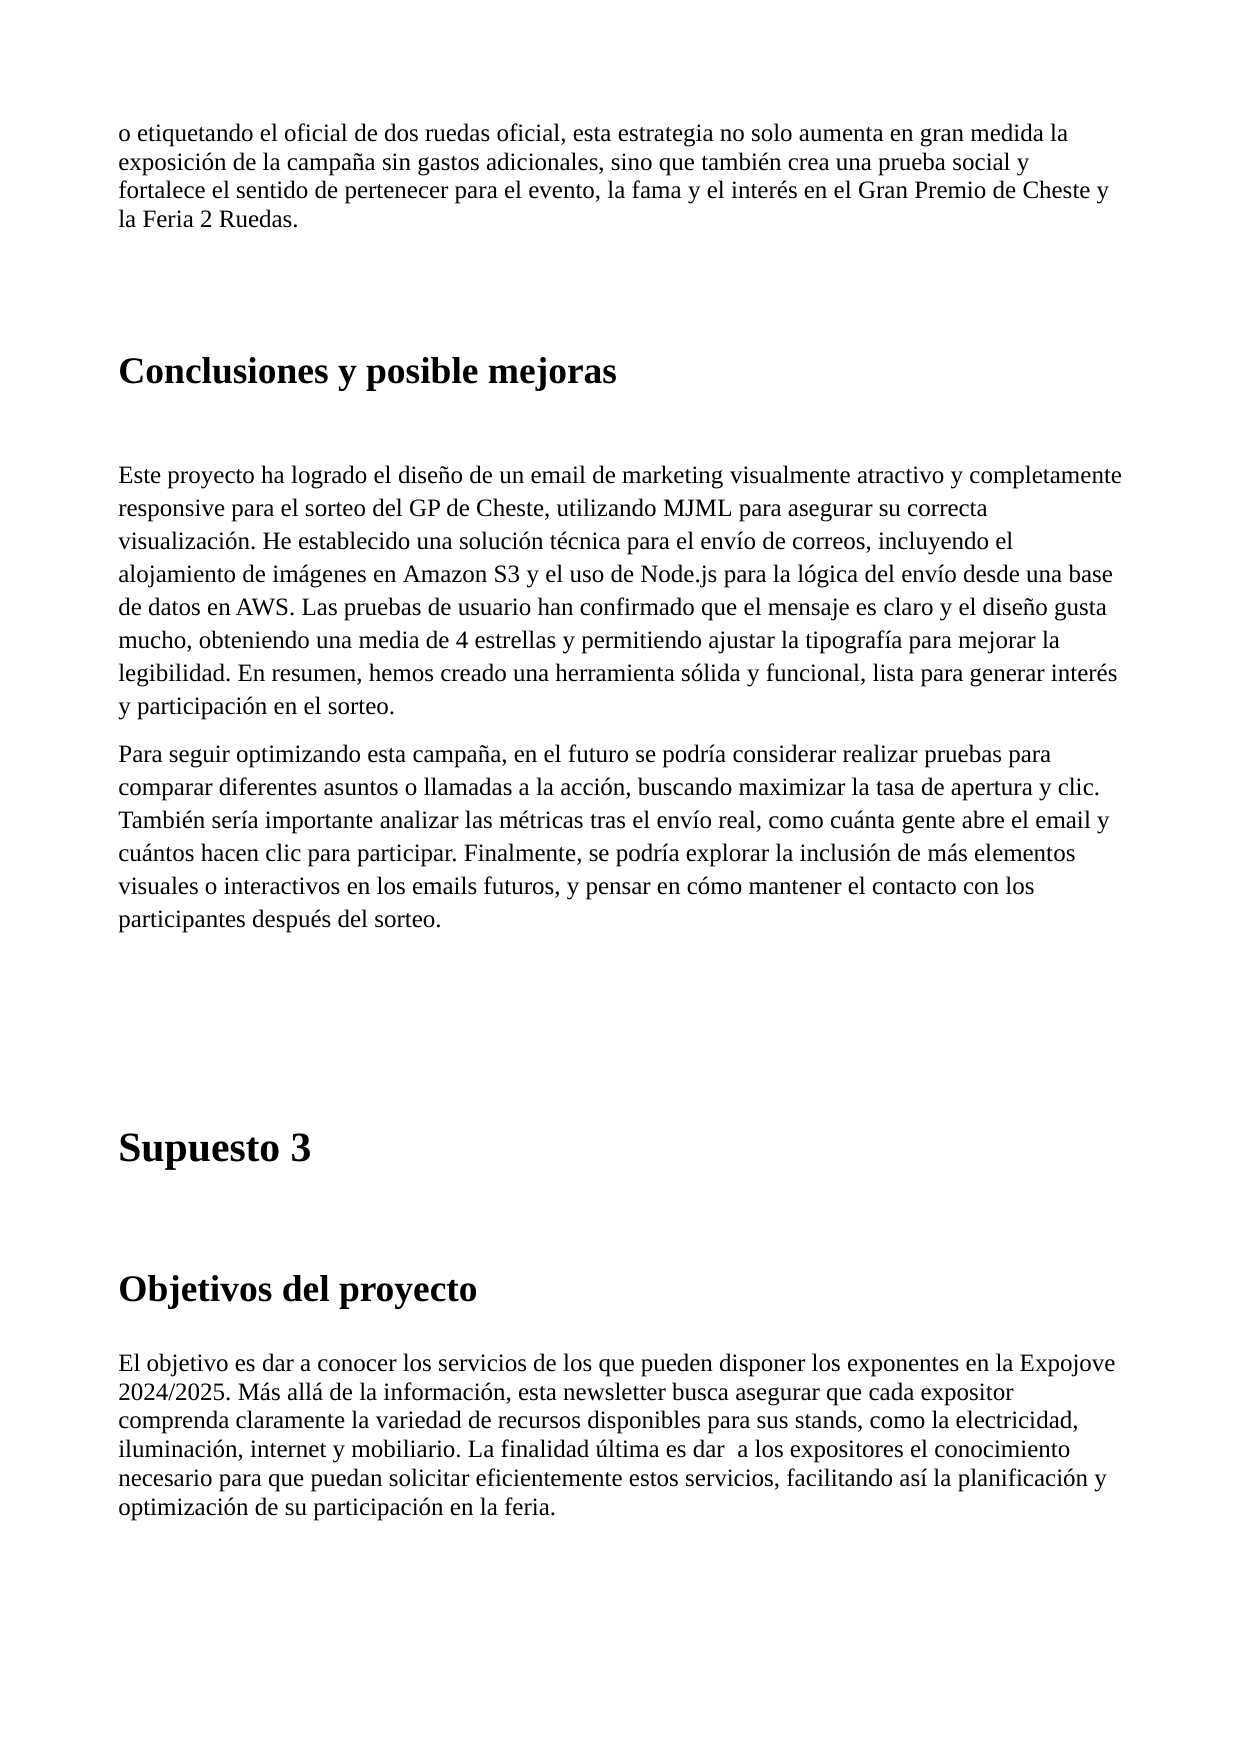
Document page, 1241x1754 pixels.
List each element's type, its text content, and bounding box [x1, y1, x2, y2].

text El objetivo es dar a conocer los servicios de los que pueden disponer los exponentes en la Expojove 2024/2025. Más allá de la información, esta newsletter busca asegurar que cada expositor comprenda claramente la variedad de recursos disponibles para sus stands, como la electricidad, iluminación, internet y mobiliario. La finalidad última es dar a los expositores el conocimiento necesario para que puedan solicitar eficientemente estos servicios, facilitando así la planificación y optimización de su participación en la feria. [118, 1348, 1122, 1521]
text o etiquetando el oficial de dos ruedas oficial, esta estrategia no solo aumenta en gran medida la exposición de la campaña sin gastos adicionales, sino que también crea una prueba social y fortalece el sentido de pertenecer para el evento, la fama y el interés en el Gran Premio de Cheste y la Feria 2 Ruedas. [118, 118, 1122, 233]
text Para seguir optimizando esta campaña, en el futuro se podría considerar realizar pruebas para comparar diferentes asuntos o llamadas a la acción, buscando maximizar la tasa de apertura y clic. También sería importante analizar las métricas tras el envío real, como cuánta gente abre el email y cuántos hacen clic para participar. Finalmente, se podría explorar la inclusión de más elementos visuales o interactivos en los emails futuros, y pensar en cómo mantener el contacto con los participantes después del sorteo. [118, 739, 1122, 932]
text Objetivos del proyecto [118, 1267, 1122, 1310]
text Conclusiones y posible mejoras [118, 348, 1122, 391]
text Supuesto 3 [118, 1123, 1122, 1171]
text Este proyecto ha logrado el diseño de un email de marketing visualmente atractivo y completamente responsive para el sorteo del GP de Cheste, utilizando MJML para asegurar su correcta visualización. He establecido una solución técnica para el envío de correos, incluyendo el alojamiento de imágenes en Amazon S3 y el uso de Node.js para la lógica del envío desde una base de datos en AWS. Las pruebas de usuario han confirmado que el mensaje es claro y el diseño gusta mucho, obteniendo una media de 4 estrellas y permitiendo ajustar la tipografía para mejorar la legibilidad. En resumen, hemos creado una herramienta sólida y funcional, lista para generar interés y participación en el sorteo. [118, 460, 1122, 720]
